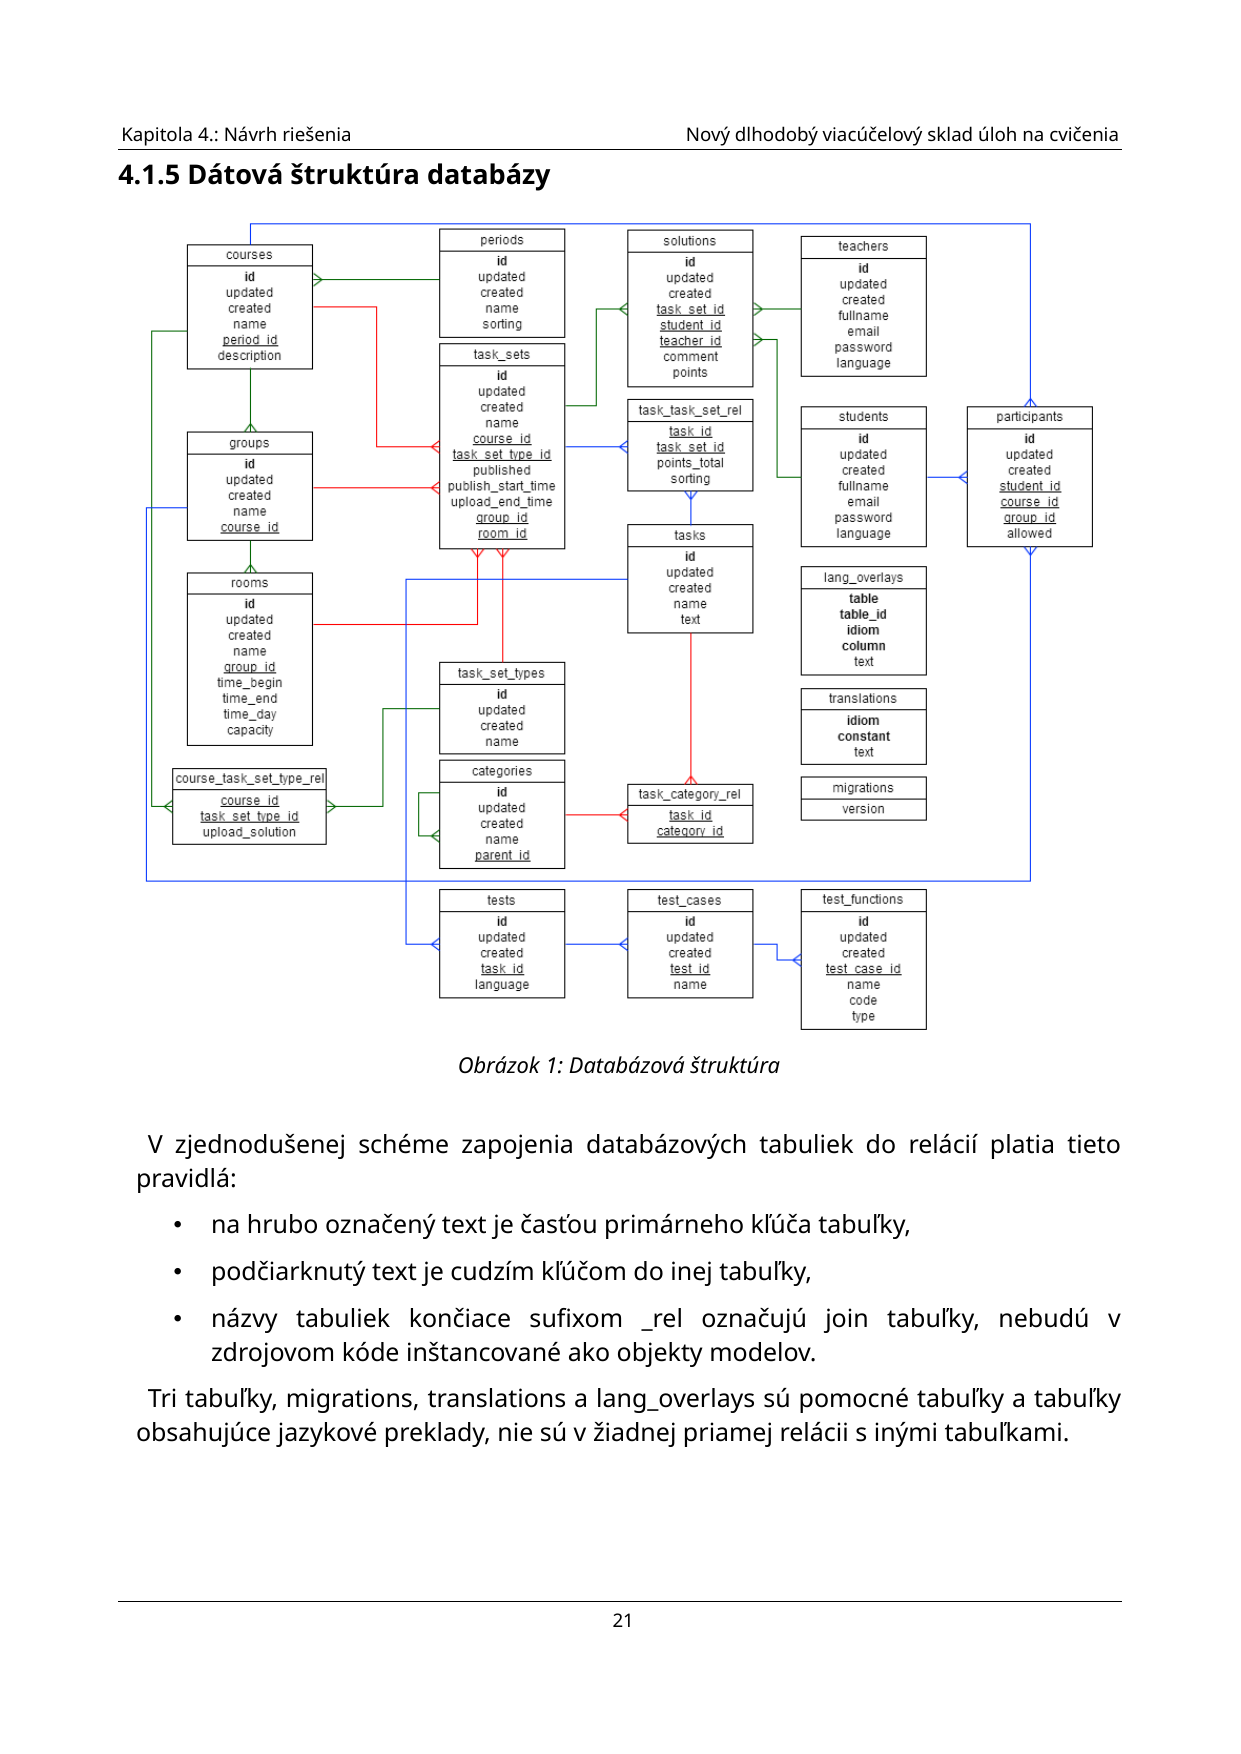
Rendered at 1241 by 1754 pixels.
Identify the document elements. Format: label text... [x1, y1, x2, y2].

list na hrubo označený text je časťou primárneho kľúča tabuľky, [173, 1207, 1122, 1241]
text Tri tabuľky, migrations, translations a lang_overlays sú pomocné tabuľky a tabuľky obsahujúce jazykové preklady, nie sú v žiadnej priamej relácii s inými tabuľkami. [136, 1381, 1122, 1449]
list podčiarknutý text je cudzím kľúčom do inej tabuľky, [173, 1254, 1122, 1288]
subtitle Dátová štruktúra databázy [118, 156, 1122, 192]
text V zjednodušenej schéme zapojenia databázových tabuliek do relácií platia tieto pravidlá: [136, 1127, 1122, 1195]
picture [127, 217, 1114, 1051]
list názvy tabuliek končiace sufixom _rel označujú join tabuľky, nebudú v zdrojovom kóde inštancované ako objekty modelov. [173, 1300, 1122, 1368]
text Obrázok 1: Databázová štruktúra [127, 1051, 1113, 1080]
